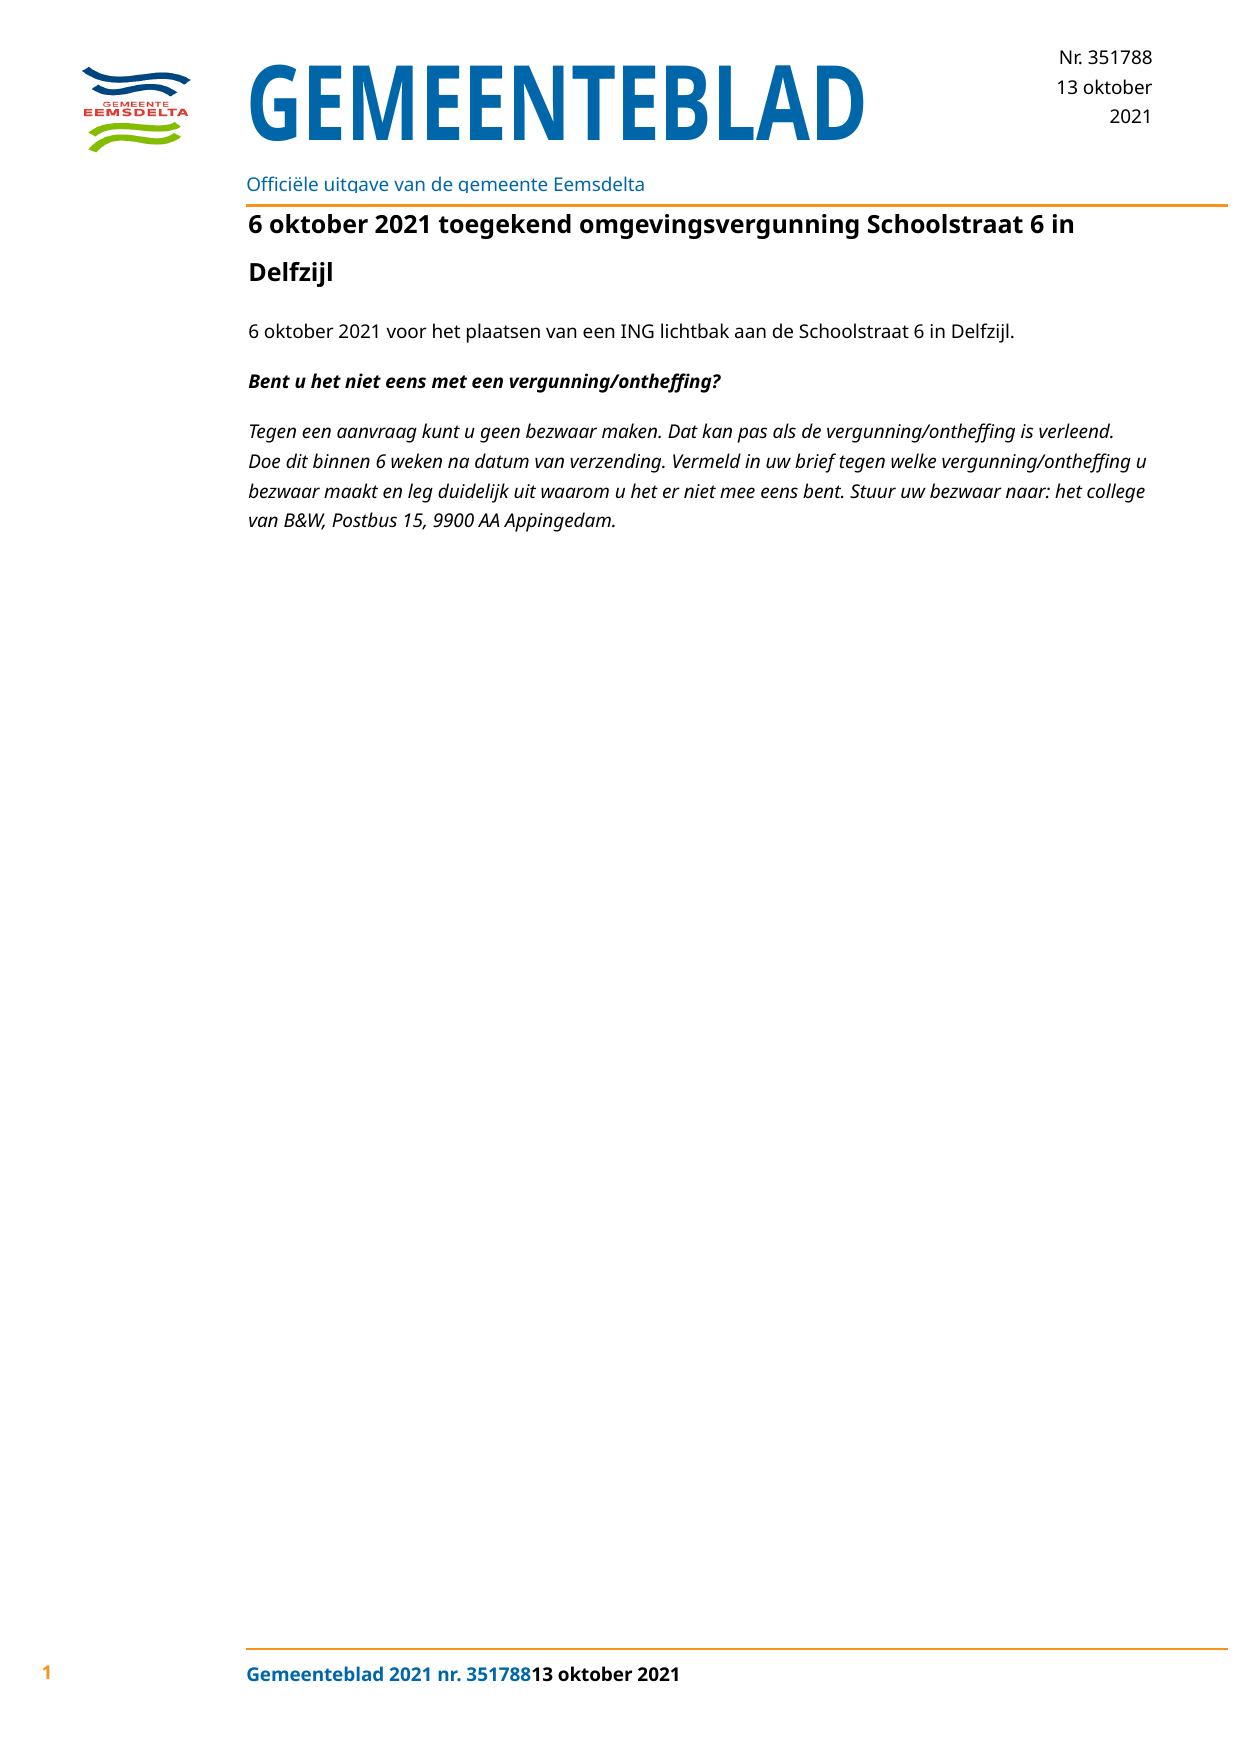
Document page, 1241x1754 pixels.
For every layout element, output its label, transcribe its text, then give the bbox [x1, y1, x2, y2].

text Bent u het niet eens met een vergunning/ontheffing? [248, 368, 1152, 394]
picture [41, 47, 231, 172]
text 6 oktober 2021 toegekend omgevingsvergunning Schoolstraat 6 in Delfzijl [248, 207, 1152, 288]
text 6 oktober 2021 voor het plaatsen van een ING lichtbak aan de Schoolstraat 6 in Delfzijl. [248, 318, 1152, 344]
text Tegen een aanvraag kunt u geen bezwaar maken. Dat kan pas als de vergunning/ontheffing is verleend. Doe dit binnen 6 weken na datum van verzending. Vermeld in uw brief tegen welke vergunning/ontheffing u bezwaar maakt en leg duidelijk uit waarom u het er niet mee eens bent. Stuur uw bezwaar naar: het college van B&W, Postbus 15, 9900 AA Appingedam. [248, 419, 1152, 533]
